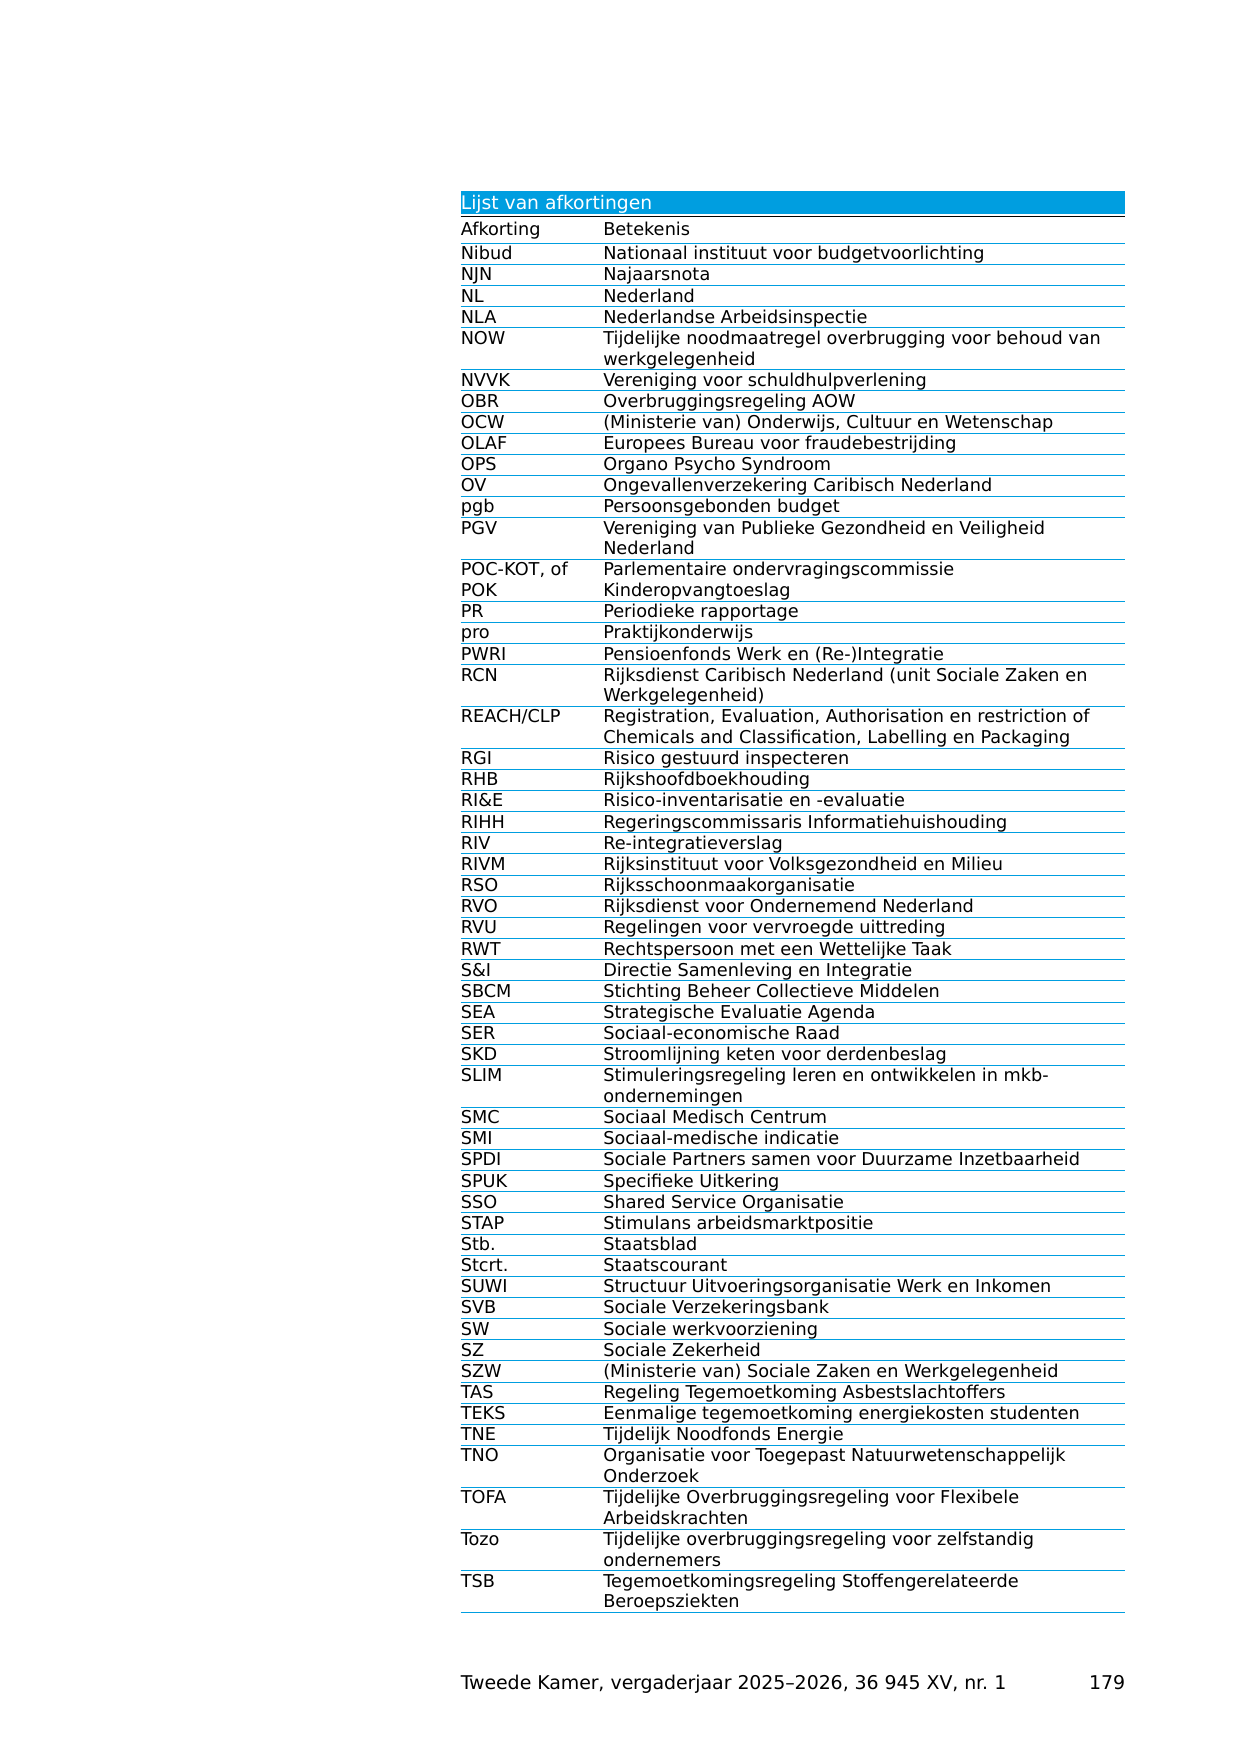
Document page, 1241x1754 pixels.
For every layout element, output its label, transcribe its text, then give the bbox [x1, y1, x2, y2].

table_cell Tijdelijke noodmaatregel overbrugging voor behoud van werkgelegenheid [600, 328, 1125, 369]
table_cell Nederlandse Arbeidsinspectie [600, 307, 1125, 327]
table_cell Tijdelijk Noodfonds Energie [600, 1425, 1125, 1445]
table_cell TSB [461, 1571, 600, 1612]
table_cell SLIM [461, 1066, 600, 1107]
table_cell Regeling Tegemoetkoming Asbestslachtoffers [600, 1383, 1125, 1403]
table_cell OCW [461, 413, 600, 432]
table_cell Sociaal-economische Raad [600, 1024, 1125, 1044]
table_cell OBR [461, 391, 600, 411]
table_cell SZ [461, 1340, 600, 1360]
table_cell SZW [461, 1361, 600, 1381]
table_cell OLAF [461, 434, 600, 454]
table_cell Rijksschoonmaakorganisatie [600, 876, 1125, 896]
table_cell RHB [461, 770, 600, 790]
table_cell Staatscourant [600, 1256, 1125, 1276]
table_cell Structuur Uitvoeringsorganisatie Werk en Inkomen [600, 1277, 1125, 1297]
table_cell TOFA [461, 1488, 600, 1528]
table_cell pro [461, 623, 600, 643]
table_cell Risico-inventarisatie en -evaluatie [600, 791, 1125, 811]
table_cell TNE [461, 1425, 600, 1445]
table_cell Praktijkonderwijs [600, 623, 1125, 643]
table_cell Regeringscommissaris Informatiehuishouding [600, 812, 1125, 832]
table_cell PGV [461, 518, 600, 559]
table_cell Stroomlijning keten voor derdenbeslag [600, 1045, 1125, 1065]
table_cell Ongevallenverzekering Caribisch Nederland [600, 476, 1125, 496]
table_cell Nationaal instituut voor budgetvoorlichting [600, 244, 1125, 264]
table_cell NJN [461, 265, 600, 285]
table_cell PWRI [461, 644, 600, 664]
table_cell Vereniging voor schuldhulpverlening [600, 370, 1125, 390]
table_cell Stimuleringsregeling leren en ontwikkelen in mkb-ondernemingen [600, 1066, 1125, 1107]
table_cell Organisatie voor Toegepast Natuurwetenschappelijk Onderzoek [600, 1446, 1125, 1487]
table_cell Tegemoetkomingsregeling Stoffengerelateerde Beroepsziekten [600, 1571, 1125, 1612]
table_cell TAS [461, 1383, 600, 1403]
table_cell SER [461, 1024, 600, 1044]
table_cell NLA [461, 307, 600, 327]
table_cell SSO [461, 1192, 600, 1212]
table_cell Rijksinstituut voor Volksgezondheid en Milieu [600, 854, 1125, 874]
table_cell Rechtspersoon met een Wettelijke Taak [600, 939, 1125, 959]
table_cell RIHH [461, 812, 600, 832]
table_cell Pensioenfonds Werk en (Re-)Integratie [600, 644, 1125, 664]
table_cell Tozo [461, 1530, 600, 1570]
table_cell Risico gestuurd inspecteren [600, 749, 1125, 769]
table_cell REACH/CLP [461, 707, 600, 748]
table_cell Regelingen voor vervroegde uittreding [600, 918, 1125, 938]
table_cell Re-integratieverslag [600, 833, 1125, 853]
table_cell Europees Bureau voor fraudebestrijding [600, 434, 1125, 454]
table_cell RVU [461, 918, 600, 938]
table_cell SPUK [461, 1171, 600, 1191]
table_cell Stb. [461, 1235, 600, 1254]
table_cell RIV [461, 833, 600, 853]
table_cell Periodieke rapportage [600, 602, 1125, 622]
table_cell Najaarsnota [600, 265, 1125, 285]
table_cell SUWI [461, 1277, 600, 1297]
table_cell Rijksdienst Caribisch Nederland (unit Sociale Zaken en Werkgelegenheid) [600, 665, 1125, 706]
table_cell Sociale Zekerheid [600, 1340, 1125, 1360]
table_cell RSO [461, 876, 600, 896]
table_cell Overbruggingsregeling AOW [600, 391, 1125, 411]
table_cell Shared Service Organisatie [600, 1192, 1125, 1212]
table_cell PR [461, 602, 600, 622]
table_cell Afkorting [461, 217, 600, 243]
table_cell RI&E [461, 791, 600, 811]
table_cell Rijkshoofdboekhouding [600, 770, 1125, 790]
table_cell Nederland [600, 286, 1125, 306]
table_cell S&I [461, 960, 600, 980]
table_cell STAP [461, 1213, 600, 1233]
table_cell Tijdelijke overbruggingsregeling voor zelfstandig ondernemers [600, 1530, 1125, 1570]
table_cell NOW [461, 328, 600, 369]
table_cell SEA [461, 1003, 600, 1022]
table_cell POC-KOT, of POK [461, 560, 600, 601]
table_cell Sociale werkvoorziening [600, 1319, 1125, 1339]
table_cell Eenmalige tegemoetkoming energiekosten studenten [600, 1404, 1125, 1424]
table_cell Strategische Evaluatie Agenda [600, 1003, 1125, 1022]
table_cell SBCM [461, 981, 600, 1001]
table_cell NL [461, 286, 600, 306]
table_cell SKD [461, 1045, 600, 1065]
table_cell Tijdelijke Overbruggingsregeling voor Flexibele Arbeidskrachten [600, 1488, 1125, 1528]
table_cell Nibud [461, 244, 600, 264]
table_cell (Ministerie van) Onderwijs, Cultuur en Wetenschap [600, 413, 1125, 432]
table_cell SW [461, 1319, 600, 1339]
table_cell Sociaal-medische indicatie [600, 1129, 1125, 1149]
table_cell RIVM [461, 854, 600, 874]
table_cell Sociale Partners samen voor Duurzame Inzetbaarheid [600, 1150, 1125, 1170]
table_cell Sociaal Medisch Centrum [600, 1108, 1125, 1128]
table_cell Persoonsgebonden budget [600, 497, 1125, 517]
table_cell SPDI [461, 1150, 600, 1170]
table_cell Specifieke Uitkering [600, 1171, 1125, 1191]
table_cell Stichting Beheer Collectieve Middelen [600, 981, 1125, 1001]
table_cell Stimulans arbeidsmarktpositie [600, 1213, 1125, 1233]
table_cell OV [461, 476, 600, 496]
table_cell RGI [461, 749, 600, 769]
table_cell Staatsblad [600, 1235, 1125, 1254]
table_cell OPS [461, 455, 600, 475]
table_cell Rijksdienst voor Ondernemend Nederland [600, 897, 1125, 917]
table_cell Stcrt. [461, 1256, 600, 1276]
table_cell SMI [461, 1129, 600, 1149]
table_cell TEKS [461, 1404, 600, 1424]
table_cell Parlementaire ondervragingscommissie Kinderopvangtoeslag [600, 560, 1125, 601]
table_cell Betekenis [600, 217, 1125, 243]
table_cell SVB [461, 1298, 600, 1318]
table_cell TNO [461, 1446, 600, 1487]
table_cell Directie Samenleving en Integratie [600, 960, 1125, 980]
table_cell Vereniging van Publieke Gezondheid en Veiligheid Nederland [600, 518, 1125, 559]
table_cell RWT [461, 939, 600, 959]
table_cell pgb [461, 497, 600, 517]
table_cell SMC [461, 1108, 600, 1128]
table_cell (Ministerie van) Sociale Zaken en Werkgelegenheid [600, 1361, 1125, 1381]
table_cell RCN [461, 665, 600, 706]
table_cell NVVK [461, 370, 600, 390]
table_cell RVO [461, 897, 600, 917]
table_cell Sociale Verzekeringsbank [600, 1298, 1125, 1318]
table_cell Organo Psycho Syndroom [600, 455, 1125, 475]
table_cell Registration, Evaluation, Authorisation en restriction of Chemicals and Classification, Labelling en Packaging [600, 707, 1125, 748]
